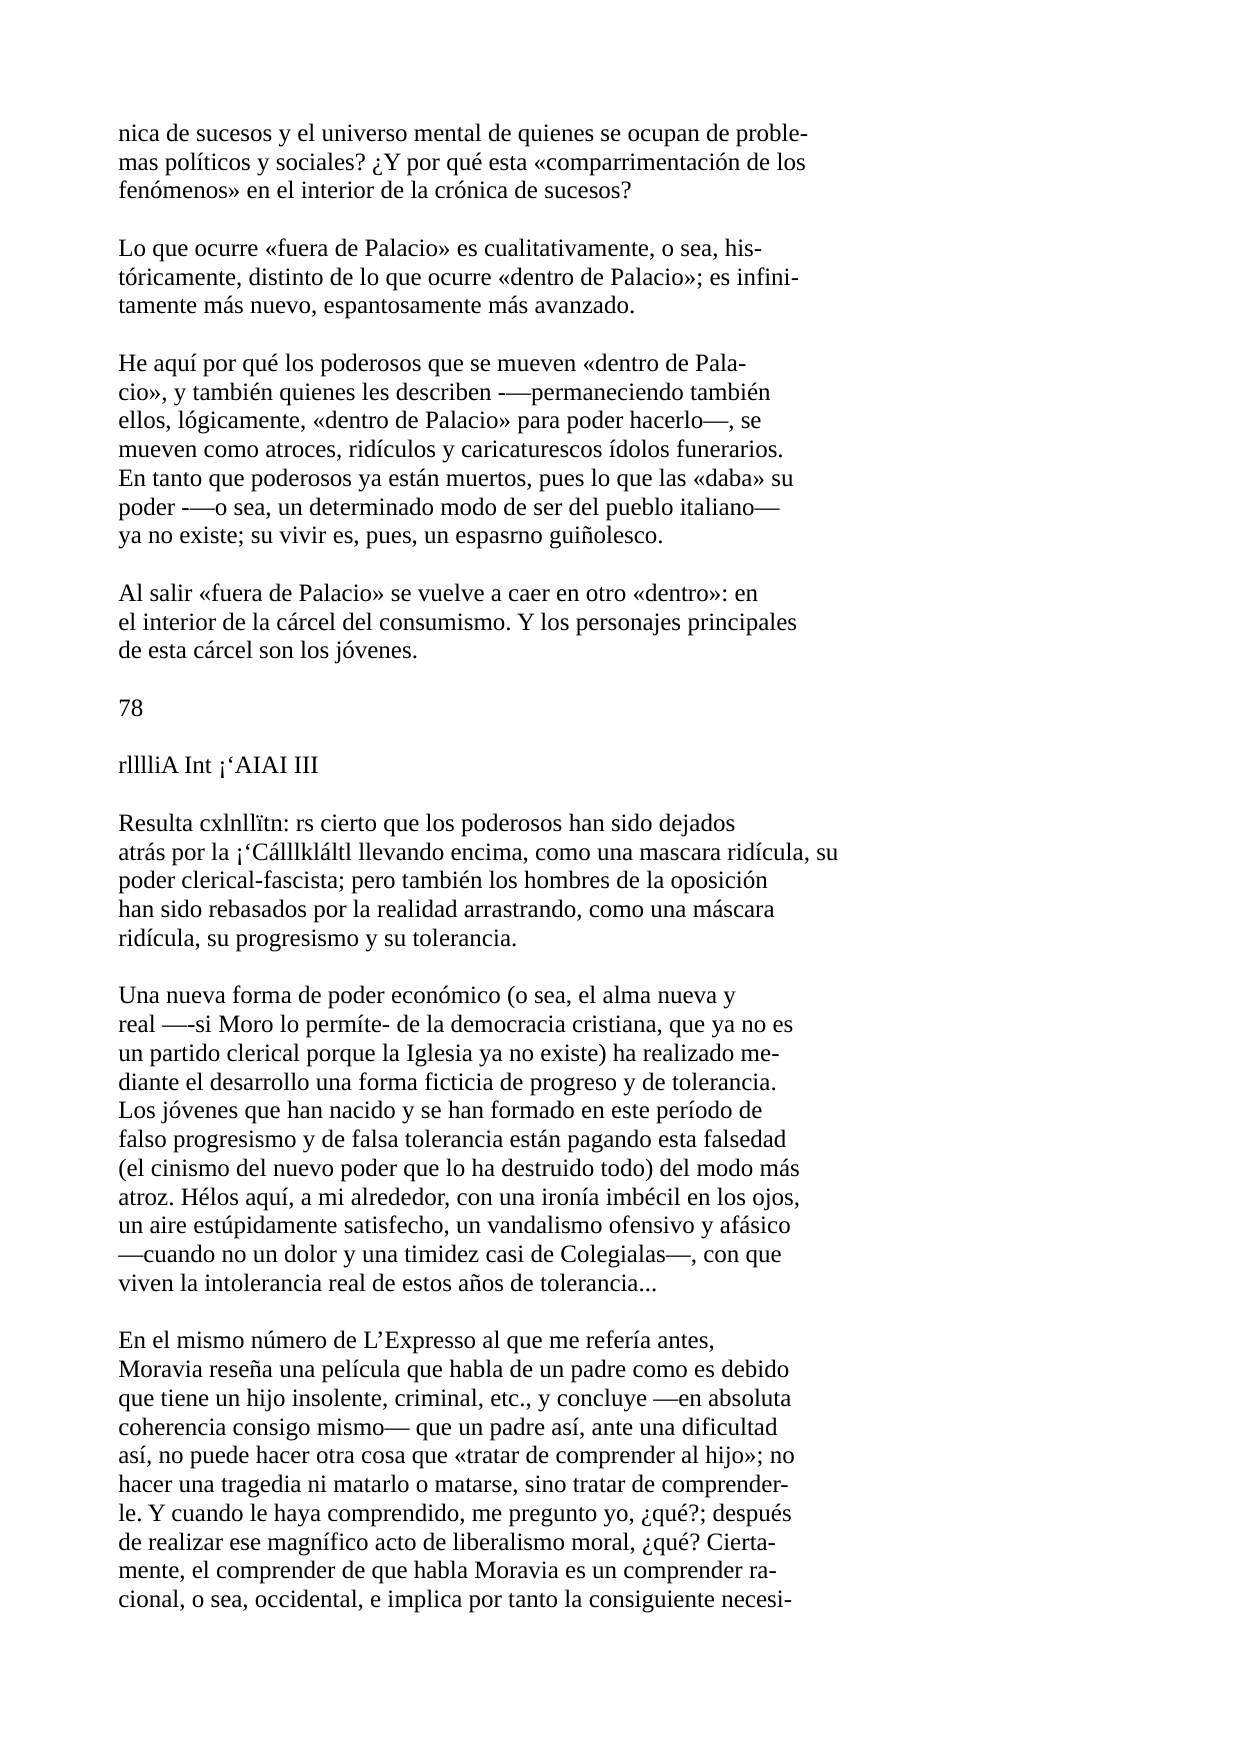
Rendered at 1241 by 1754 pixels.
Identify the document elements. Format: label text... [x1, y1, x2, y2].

text viven la intolerancia real de estos años de tolerancia... [118, 1268, 1122, 1297]
text He aquí por qué los poderosos que se mueven «dentro de Pala- [118, 348, 1122, 377]
text mente, el comprender de que habla Moravia es un comprender ra- [118, 1556, 1122, 1584]
text que tiene un hijo insolente, criminal, etc., y concluye —en absoluta [118, 1383, 1122, 1412]
text mas políticos y sociales? ¿Y por qué esta «comparrimentación de los [118, 147, 1122, 176]
text atroz. Hélos aquí, a mi alrededor, con una ironía imbécil en los ojos, [118, 1182, 1122, 1211]
text ridícula, su progresismo y su tolerancia. [118, 923, 1122, 952]
text tóricamente, distinto de lo que ocurre «dentro de Palacio»; es infini- [118, 262, 1122, 291]
text tamente más nuevo, espantosamente más avanzado. [118, 291, 1122, 319]
text diante el desarrollo una forma ficticia de progreso y de tolerancia. [118, 1067, 1122, 1096]
text han sido rebasados por la realidad arrastrando, como una máscara [118, 894, 1122, 923]
text —cuando no un dolor y una timidez casi de Colegialas—, con que [118, 1239, 1122, 1268]
text el interior de la cárcel del consumismo. Y los personajes principales [118, 607, 1122, 636]
text atrás por la ¡‘Cálllkláltl llevando encima, como una mascara ridícula, su [118, 837, 1122, 866]
text fenómenos» en el interior de la crónica de sucesos? [118, 176, 1122, 204]
text rlllliA Int ¡‘AIAI III [118, 751, 1122, 779]
text real —-si Moro lo permíte- de la democracia cristiana, que ya no es [118, 1009, 1122, 1038]
text 78 [118, 693, 1122, 722]
text cio», y también quienes les describen -—permaneciendo también [118, 377, 1122, 406]
text (el cinismo del nuevo poder que lo ha destruido todo) del modo más [118, 1153, 1122, 1182]
text un partido clerical porque la Iglesia ya no existe) ha realizado me- [118, 1038, 1122, 1067]
text un aire estúpidamente satisfecho, un vandalismo ofensivo y afásico [118, 1211, 1122, 1239]
text así, no puede hacer otra cosa que «tratar de comprender al hijo»; no [118, 1441, 1122, 1469]
text En tanto que poderosos ya están muertos, pues lo que las «daba» su [118, 463, 1122, 492]
text nica de sucesos y el universo mental de quienes se ocupan de proble- [118, 118, 1122, 147]
text hacer una tragedia ni matarlo o matarse, sino tratar de comprender- [118, 1469, 1122, 1498]
text Lo que ocurre «fuera de Palacio» es cualitativamente, o sea, his- [118, 233, 1122, 262]
text cional, o sea, occidental, e implica por tanto la consiguiente necesi- [118, 1584, 1122, 1613]
text Resulta cxlnllïtn: rs cierto que los poderosos han sido dejados [118, 808, 1122, 837]
text En el mismo número de L’Expresso al que me refería antes, [118, 1326, 1122, 1354]
text falso progresismo y de falsa tolerancia están pagando esta falsedad [118, 1124, 1122, 1153]
text Los jóvenes que han nacido y se han formado en este período de [118, 1096, 1122, 1124]
text Al salir «fuera de Palacio» se vuelve a caer en otro «dentro»: en [118, 578, 1122, 607]
text poder clerical-fascista; pero también los hombres de la oposición [118, 866, 1122, 894]
text ya no existe; su vivir es, pues, un espasrno guiñolesco. [118, 521, 1122, 549]
text Una nueva forma de poder económico (o sea, el alma nueva y [118, 981, 1122, 1009]
text de realizar ese magnífico acto de liberalismo moral, ¿qué? Cierta- [118, 1527, 1122, 1556]
text Moravia reseña una película que habla de un padre como es debido [118, 1354, 1122, 1383]
text le. Y cuando le haya comprendido, me pregunto yo, ¿qué?; después [118, 1498, 1122, 1527]
text coherencia consigo mismo— que un padre así, ante una dificultad [118, 1412, 1122, 1441]
text poder -—o sea, un determinado modo de ser del pueblo italiano— [118, 492, 1122, 521]
text de esta cárcel son los jóvenes. [118, 636, 1122, 664]
text mueven como atroces, ridículos y caricaturescos ídolos funerarios. [118, 434, 1122, 463]
text ellos, lógicamente, «dentro de Palacio» para poder hacerlo—, se [118, 406, 1122, 434]
